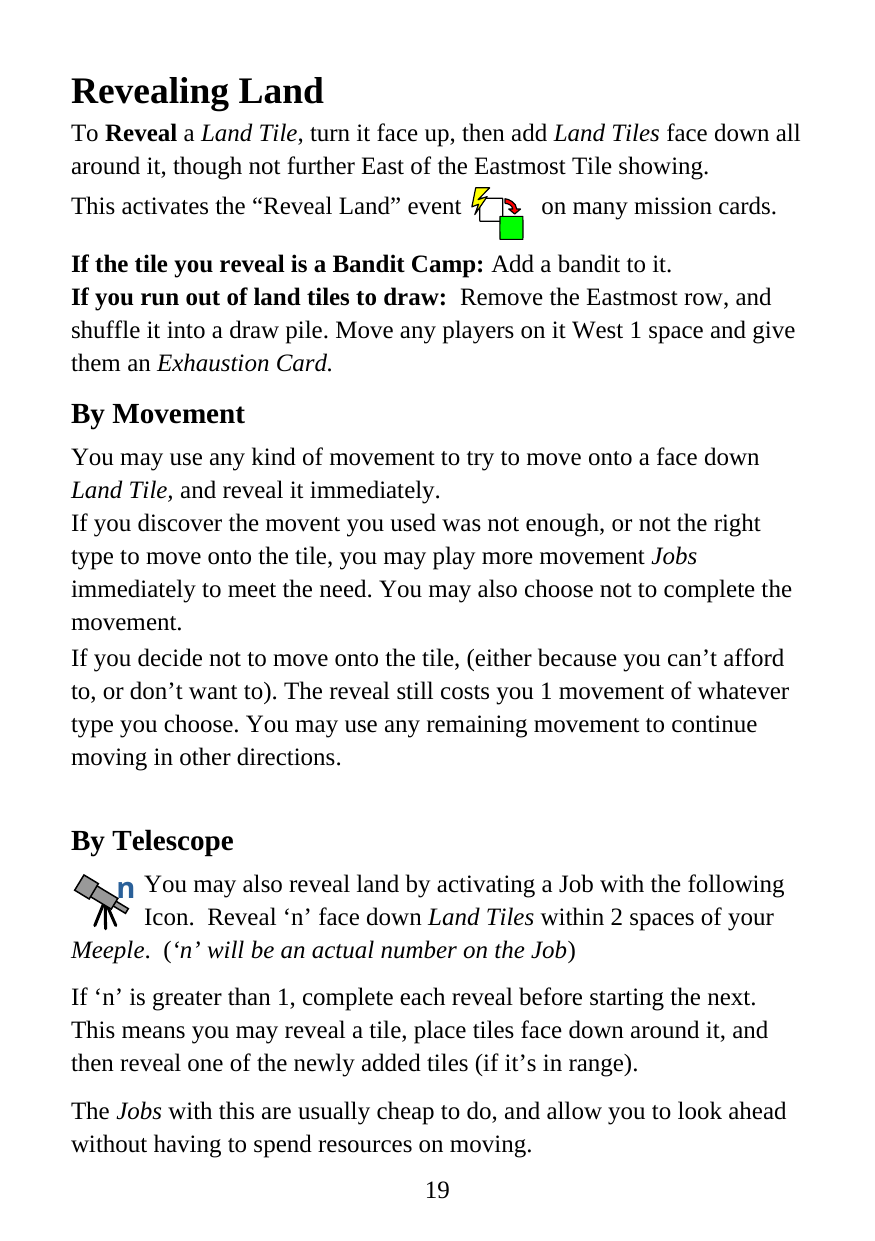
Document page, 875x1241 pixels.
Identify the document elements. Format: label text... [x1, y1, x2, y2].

text If the tile you reveal is a Bandit Camp: Add a bandit to it. [71, 249, 803, 278]
subtitle Revealing Land [71, 68, 803, 111]
text You may use any kind of movement to try to move onto a face down Land Tile, and reveal it immediately. [71, 442, 803, 504]
text You may also reveal land by activating a Job with the following Icon. Reveal ‘n’ face down Land Tiles within 2 spaces of your Meeple. (‘n’ will be an actual number on the Job) [71, 869, 803, 963]
text If ‘n’ is greater than 1, complete each reveal before starting the next. This means you may reveal a tile, place tiles face down around it, and then reveal one of the newly added tiles (if it’s in range). [71, 982, 803, 1077]
text If you run out of land tiles to draw: Remove the Eastmost row, and shuffle it into a draw pile. Move any players on it West 1 space and give them an Exhaustion Card. [71, 282, 803, 377]
text This activates the “Reveal Land” event on many mission cards. [71, 184, 803, 245]
text To Reveal a Land Tile, turn it face up, then add Land Tiles face down all around it, though not further East of the Eastmost Tile showing. [71, 118, 803, 179]
text If you discover the movent you used was not enough, or not the right type to move onto the tile, you may play more movement Jobs immediately to meet the need. You may also choose not to complete the movement. [71, 508, 803, 636]
text If you decide not to move onto the tile, (either because you can’t afford to, or don’t want to). The reveal still costs you 1 movement of whatever type you choose. You may use any remaining movement to continue moving in other directions. [71, 643, 803, 771]
subtitle By Movement [71, 396, 803, 430]
text The Jobs with this are usually cheap to do, and allow you to look ahead without having to spend resources on moving. [71, 1096, 803, 1158]
subtitle By Telescope [71, 823, 803, 856]
